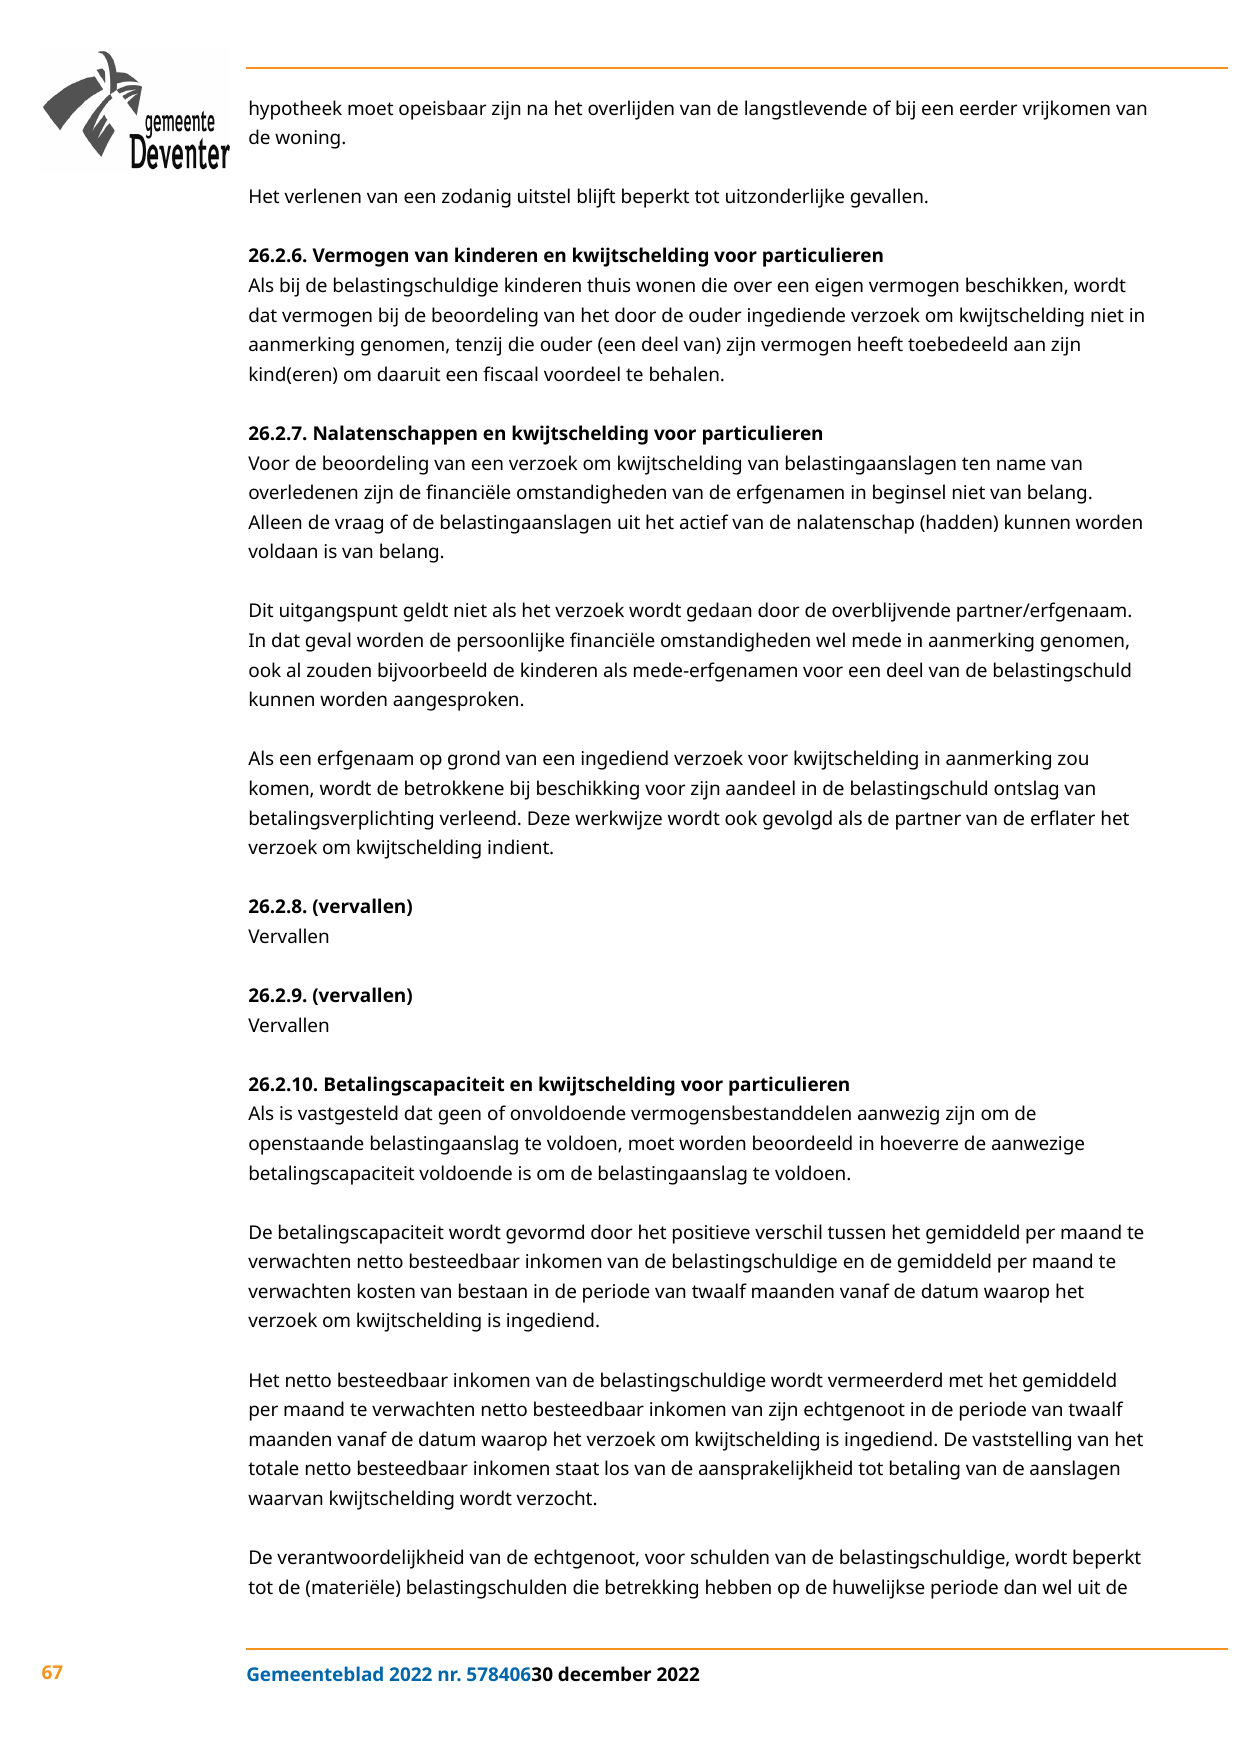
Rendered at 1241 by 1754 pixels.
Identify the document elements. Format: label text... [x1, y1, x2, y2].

text De verantwoordelijkheid van de echtgenoot, voor schulden van de belastingschuldige, wordt beperkt tot de (materiële) belastingschulden die betrekking hebben op de huwelijkse periode dan wel uit de [248, 1544, 1152, 1600]
text Als bij de belastingschuldige kinderen thuis wonen die over een eigen vermogen beschikken, wordt dat vermogen bij de beoordeling van het door de ouder ingediende verzoek om kwijtschelding niet in aanmerking genomen, tenzij die ouder (een deel van) zijn vermogen heeft toebedeeld aan zijn kind(eren) om daaruit een fiscaal voordeel te behalen. [248, 272, 1152, 387]
text Het netto besteedbaar inkomen van de belastingschuldige wordt vermeerderd met het gemiddeld per maand te verwachten netto besteedbaar inkomen van zijn echtgenoot in de periode van twaalf maanden vanaf de datum waarop het verzoek om kwijtschelding is ingediend. De vaststelling van het totale netto besteedbaar inkomen staat los van de aansprakelijkheid tot betaling van de aanslagen waarvan kwijtschelding wordt verzocht. [248, 1367, 1152, 1511]
text Dit uitgangspunt geldt niet als het verzoek wordt gedaan door de overblijvende partner/erfgenaam. In dat geval worden de persoonlijke financiële omstandigheden wel mede in aanmerking genomen, ook al zouden bijvoorbeeld de kinderen als mede-erfgenamen voor een deel van de belastingschuld kunnen worden aangesproken. [248, 598, 1152, 712]
text 26.2.8. (vervallen) [248, 893, 1152, 919]
text 26.2.9. (vervallen) [248, 982, 1152, 1008]
text 26.2.10. Betalingscapaciteit en kwijtschelding voor particulieren [248, 1071, 1152, 1097]
text De betalingscapaciteit wordt gevormd door het positieve verschil tussen het gemiddeld per maand te verwachten netto besteedbaar inkomen van de belastingschuldige en de gemiddeld per maand te verwachten kosten van bestaan in de periode van twaalf maanden vanaf de datum waarop het verzoek om kwijtschelding is ingediend. [248, 1219, 1152, 1333]
text 26.2.7. Nalatenschappen en kwijtschelding voor particulieren [248, 420, 1152, 446]
text hypotheek moet opeisbaar zijn na het overlijden van de langstlevende of bij een eerder vrijkomen van de woning. [248, 95, 1152, 150]
text Als is vastgesteld dat geen of onvoldoende vermogensbestanddelen aanwezig zijn om de openstaande belastingaanslag te voldoen, moet worden beoordeeld in hoeverre de aanwezige betalingscapaciteit voldoende is om de belastingaanslag te voldoen. [248, 1101, 1152, 1186]
text 26.2.6. Vermogen van kinderen en kwijtschelding voor particulieren [248, 243, 1152, 268]
text Vervallen [248, 1012, 1152, 1038]
text Het verlenen van een zodanig uitstel blijft beperkt tot uitzonderlijke gevallen. [248, 183, 1152, 209]
text Voor de beoordeling van een verzoek om kwijtschelding van belastingaanslagen ten name van overledenen zijn de financiële omstandigheden van de erfgenamen in beginsel niet van belang. Alleen de vraag of de belastingaanslagen uit het actief van de nalatenschap (hadden) kunnen worden voldaan is van belang. [248, 450, 1152, 564]
picture [41, 47, 231, 172]
text Als een erfgenaam op grond van een ingediend verzoek voor kwijtschelding in aanmerking zou komen, wordt de betrokkene bij beschikking voor zijn aandeel in de belastingschuld ontslag van betalingsverplichting verleend. Deze werkwijze wordt ook gevolgd als de partner van de erflater het verzoek om kwijtschelding indient. [248, 746, 1152, 860]
text Vervallen [248, 923, 1152, 949]
